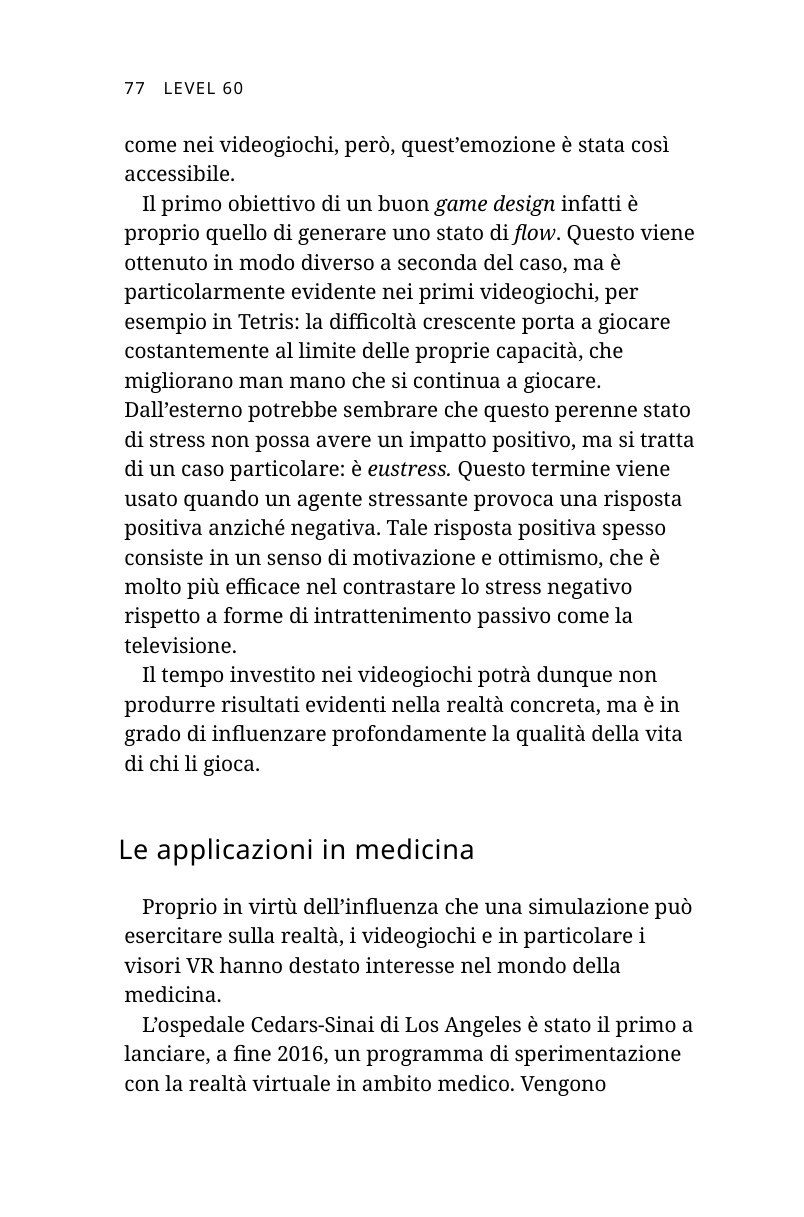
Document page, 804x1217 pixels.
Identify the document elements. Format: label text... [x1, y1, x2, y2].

text L’ospedale Cedars-Sinai di Los Angeles è stato il primo a lanciare, a fine 2016, un programma di sperimentazione con la realtà virtuale in ambito medico. Vengono [124, 1009, 697, 1097]
text Proprio in virtù dell’influenza che una simulazione può esercitare sulla realtà, i videogiochi e in particolare i visori VR hanno destato interesse nel mondo della medicina. [124, 891, 697, 1009]
text Il tempo investito nei videogiochi potrà dunque non produrre risultati evidenti nella realtà concreta, ma è in grado di influenzare profondamente la qualità della vita di chi li gioca. [124, 659, 697, 777]
text come nei videogiochi, però, quest’emozione è stata così accessibile. [124, 129, 697, 188]
text Il primo obiettivo di un buon game design infatti è proprio quello di generare uno stato di flow. Questo viene ottenuto in modo diverso a seconda del caso, ma è particolarmente evidente nei primi videogiochi, per esempio in Tetris: la difficoltà crescente porta a giocare costantemente al limite delle proprie capacità, che migliorano man mano che si continua a giocare. Dall’esterno potrebbe sembrare che questo perenne stato di stress non possa avere un impatto positivo, ma si tratta di un caso particolare: è eustress. Questo termine viene usato quando un agente stressante provoca una risposta positiva anziché negativa. Tale risposta positiva spesso consiste in un senso di motivazione e ottimismo, che è molto più efficace nel contrastare lo stress negativo rispetto a forme di intrattenimento passivo come la televisione. [124, 188, 697, 659]
subtitle Le applicazioni in medicina [118, 831, 697, 867]
